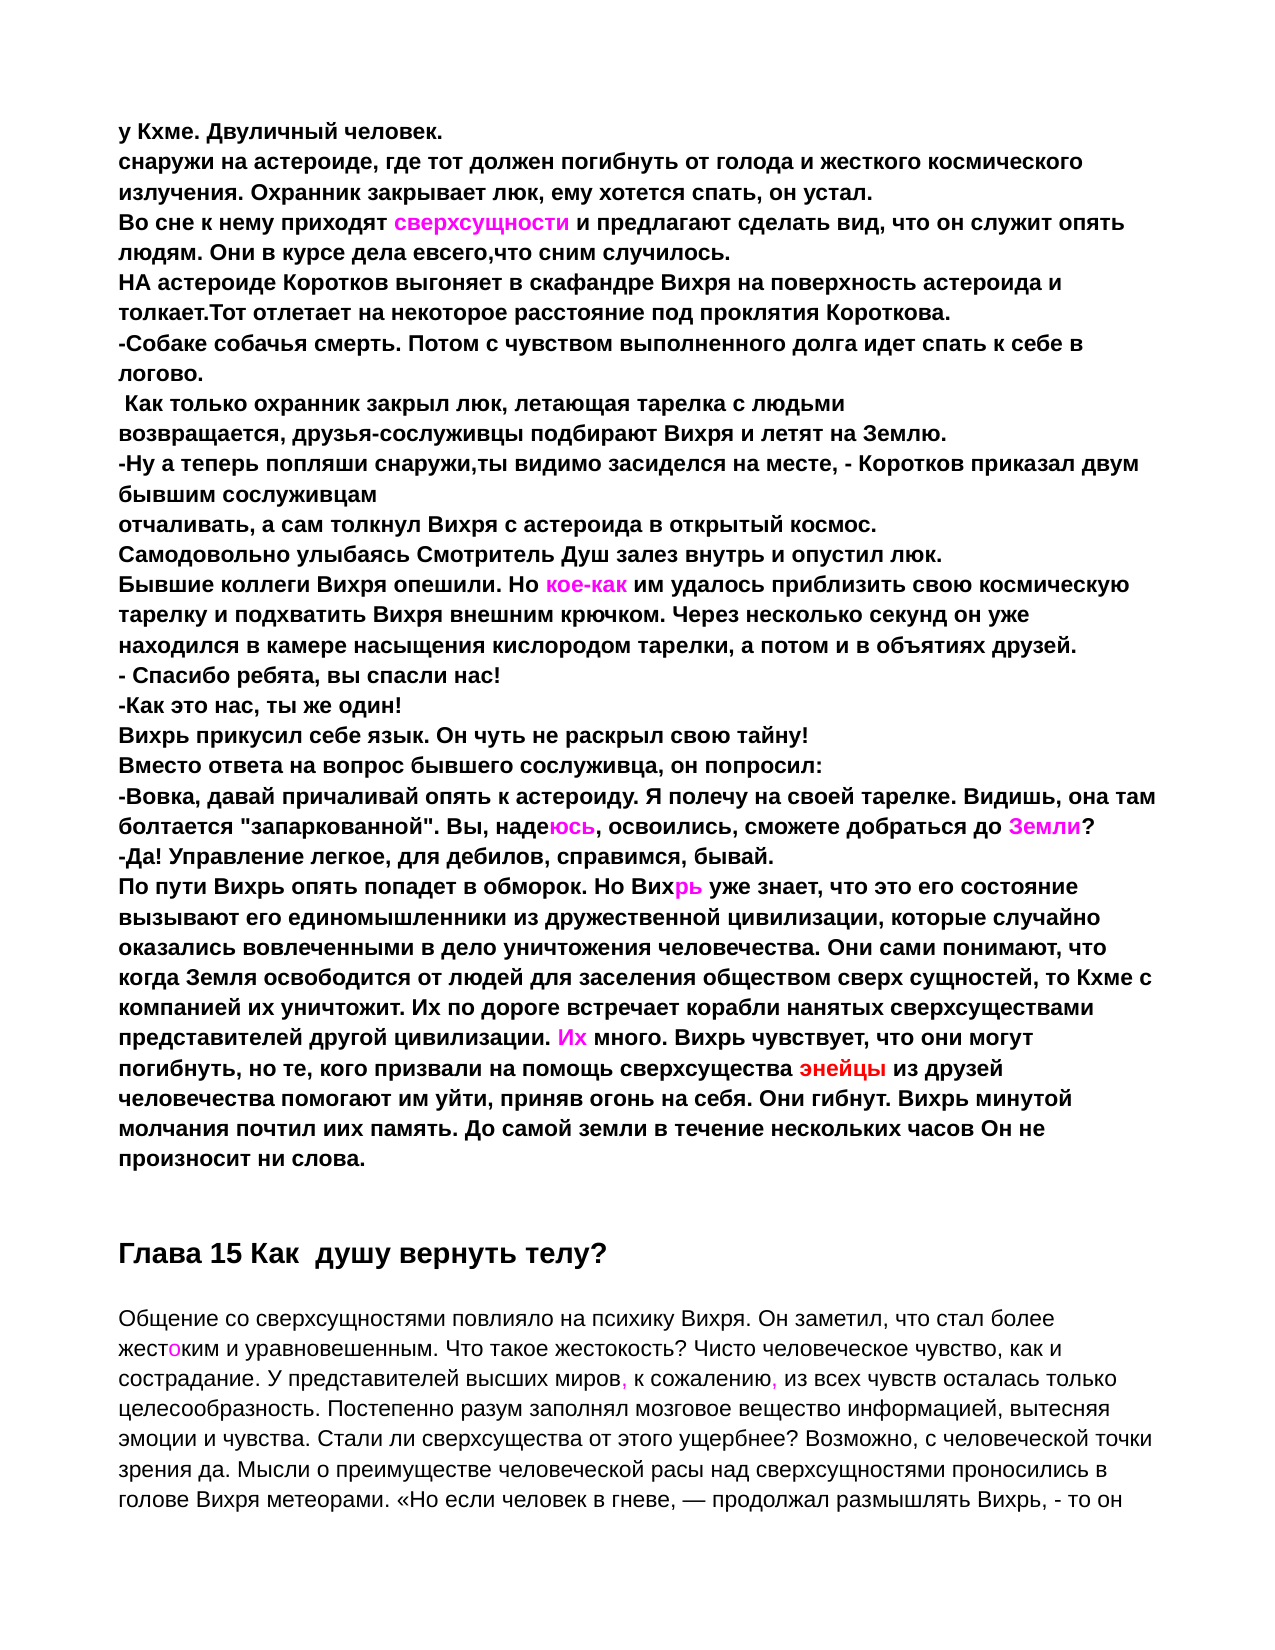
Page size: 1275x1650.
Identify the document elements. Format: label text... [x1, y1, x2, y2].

text НА астероиде Коротков выгоняет в скафандре Вихря на поверхность астероида и толкает.Тот отлетает на некоторое расстояние под проклятия Короткова. [118, 269, 1157, 326]
text Вместо ответа на вопрос бывшего сослуживца, он попросил: [118, 752, 1157, 779]
text По пути Вихрь опять попадет в обморок. Но Вихрь уже знает, что это его состояние вызывают его единомышленники из дружественной цивилизации, которые случайно оказались вовлеченными в дело уничтожения человечества. Они сами понимают, что когда Земля освободится от людей для заселения обществом сверх сущностей, то Кхме с компанией их уничтожит. Их по дороге встречает корабли нанятых сверхсуществами представителей другой цивилизации. Их много. Вихрь чувствует, что они могут погибнуть, но те, кого призвали на помощь сверхсущества энейцы из друзей человечества помогают им уйти, приняв огонь на себя. Они гибнут. Вихрь минутой молчания почтил иих память. До самой земли в течение нескольких часов Он не произносит ни слова. [118, 873, 1157, 1172]
text - Спасибо ребята, вы спасли нас! [118, 662, 1157, 688]
text Во сне к нему приходят сверхсущности и предлагают сделать вид, что он служит опять людям. Они в курсе дела евсего,что сним случилось. [118, 209, 1157, 265]
text Вихрь прикусил себе язык. Он чуть не раскрыл свою тайну! [118, 722, 1157, 749]
text -Ну а теперь попляши снаружи,ты видимо засиделся на месте, - Коротков приказал двум бывшим сослуживцам [118, 450, 1157, 507]
text Как только охранник закрыл люк, летающая тарелка с людьми [118, 390, 1157, 416]
text -Вовка, давай причаливай опять к астероиду. Я полечу на своей тарелке. Видишь, она там болтается "запаркованной". Вы, надеюсь, освоились, сможете добраться до Земли? [118, 783, 1157, 839]
text отчаливать, а сам толкнул Вихря с астероида в открытый космос. [118, 511, 1157, 537]
text -Собаке собачья смерть. Потом с чувством выполненного долга идет спать к себе в логово. [118, 329, 1157, 386]
text Бывшие коллеги Вихря опешили. Но кое-как им удалось приблизить свою космическую тарелку и подхватить Вихря внешним крючком. Через несколько секунд он уже находился в камере насыщения кислородом тарелки, а потом и в объятиях друзей. [118, 571, 1157, 658]
text Общение со сверхсущностями повлияло на психику Вихря. Он заметил, что стал более жестоким и уравновешенным. Что такое жестокость? Чисто человеческое чувство, как и сострадание. У представителей высших миров, к сожалению, из всех чувств осталась только целесообразность. Постепенно разум заполнял мозговое вещество информацией, вытесняя эмоции и чувства. Стали ли сверхсущества от этого ущербнее? Возможно, с человеческой точки зрения да. Мысли о преимуществе человеческой расы над сверхсущностями проносились в голове Вихря метеорами. «Но если человек в гневе, — продолжал размышлять Вихрь, - то он [118, 1304, 1157, 1512]
text -Да! Управление легкое, для дебилов, справимся, бывай. [118, 843, 1157, 869]
text Самодовольно улыбаясь Смотритель Душ залез внутрь и опустил люк. [118, 541, 1157, 567]
text Глава 15 Как душу вернуть телу? [118, 1236, 1157, 1269]
text возвращается, друзья-сослуживцы подбирают Вихря и летят на Землю. [118, 420, 1157, 447]
text -Как это нас, ты же один! [118, 692, 1157, 718]
text снаружи на астероиде, где тот должен погибнуть от голода и жесткого космического излучения. Охранник закрывает люк, ему хотется спать, он устал. [118, 148, 1157, 205]
text у Кхме. Двуличный человек. [118, 118, 1157, 144]
